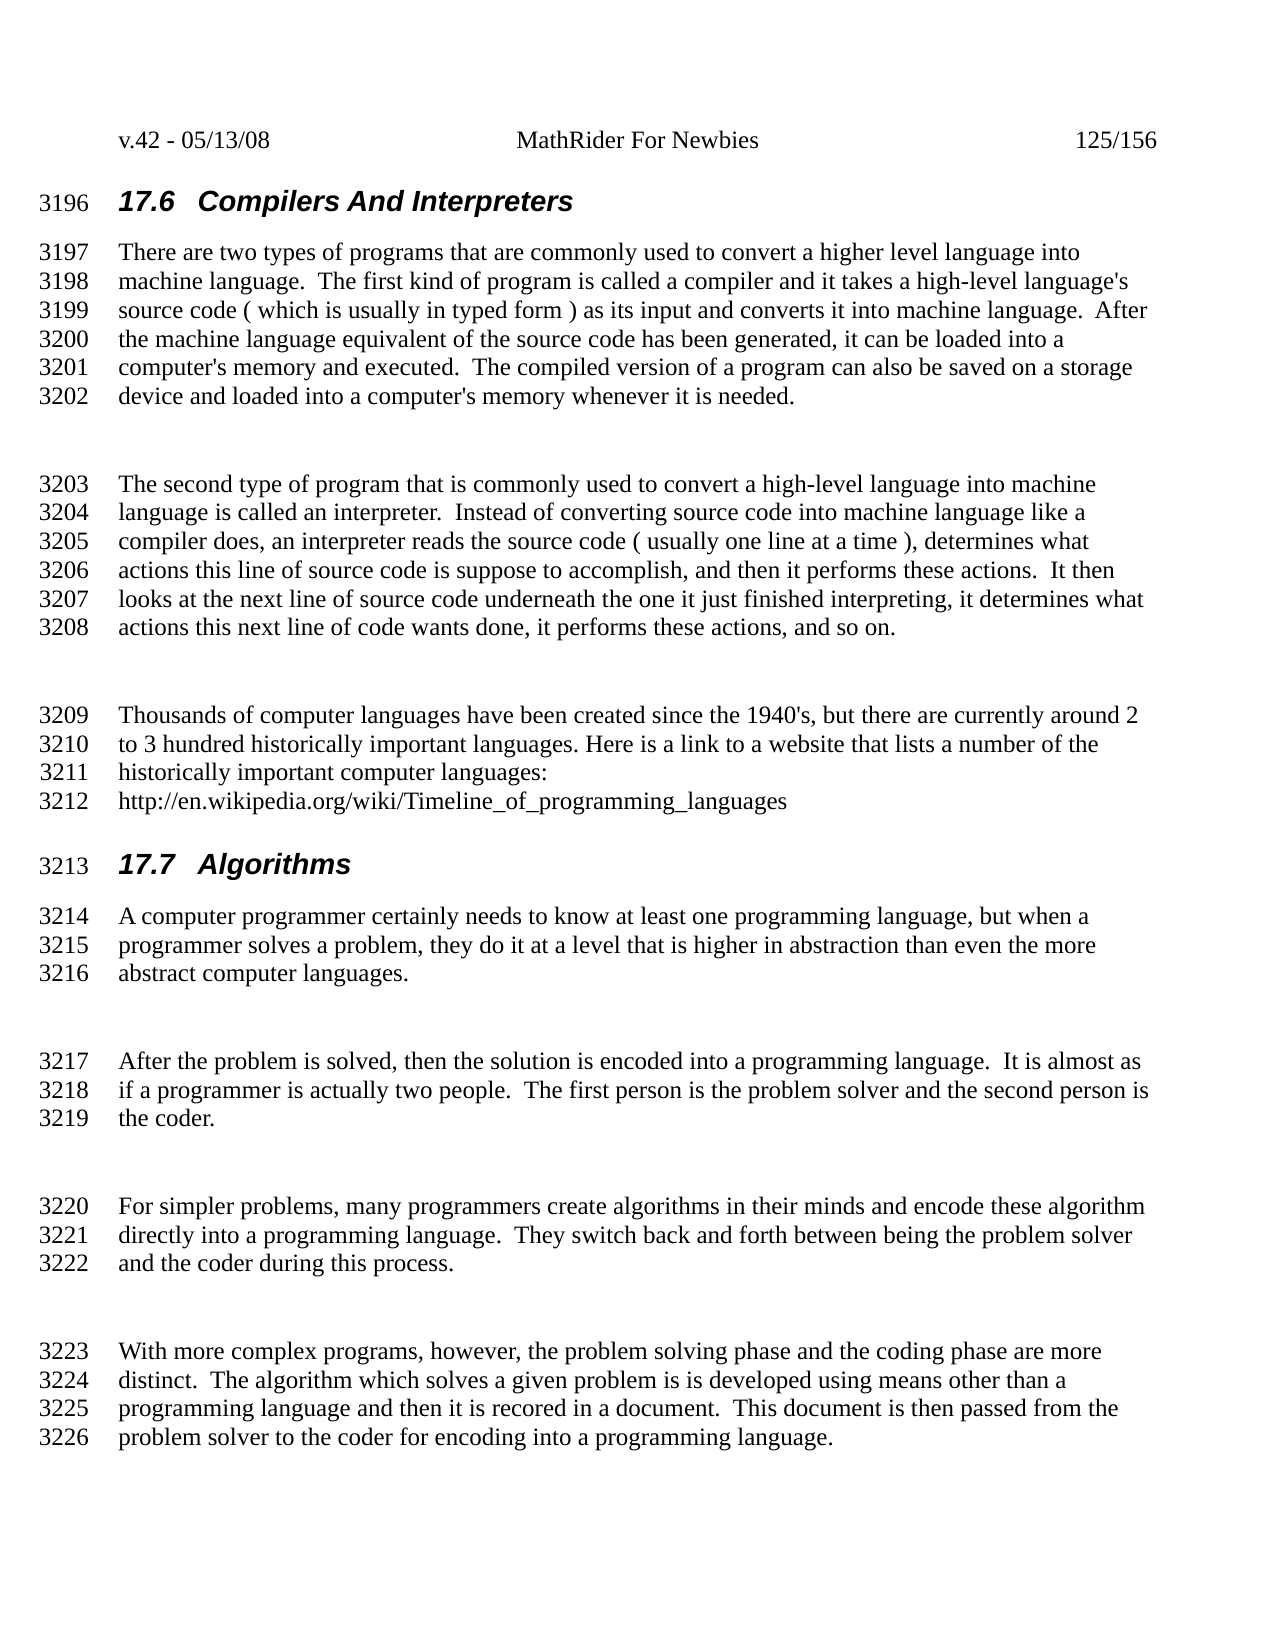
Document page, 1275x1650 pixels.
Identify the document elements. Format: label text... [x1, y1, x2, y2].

text A computer programmer certainly needs to know at least one programming language, but when a programmer solves a problem, they do it at a level that is higher in abstraction than even the more abstract computer languages. [118, 901, 1157, 987]
text The second type of program that is commonly used to convert a high-level language into machine language is called an interpreter. Instead of converting source code into machine language like a compiler does, an interpreter reads the source code ( usually one line at a time ), determines what actions this line of source code is suppose to accomplish, and then it performs these actions. It then looks at the next line of source code underneath the one it just finished interpreting, it determines what actions this next line of code wants done, it performs these actions, and so on. [118, 469, 1157, 641]
text With more complex programs, however, the problem solving phase and the coding phase are more distinct. The algorithm which solves a given problem is is developed using means other than a programming language and then it is recored in a document. This document is then passed from the problem solver to the coder for encoding into a programming language. [118, 1336, 1157, 1451]
subtitle Algorithms [118, 847, 1157, 881]
subtitle Compilers And Interpreters [118, 184, 1157, 217]
text There are two types of programs that are commonly used to convert a higher level language into machine language. The first kind of program is called a compiler and it takes a high-level language's source code ( which is usually in typed form ) as its input and converts it into machine language. After the machine language equivalent of the source code has been generated, it can be loaded into a computer's memory and executed. The compiled version of a program can also be saved on a storage device and loaded into a computer's memory whenever it is needed. [118, 237, 1157, 410]
text Thousands of computer languages have been created since the 1940's, but there are currently around 2 to 3 hundred historically important languages. Here is a link to a website that lists a number of the historically important computer languages: http://en.wikipedia.org/wiki/Timeline_of_programming_languages [118, 700, 1157, 815]
text After the problem is solved, then the solution is encoded into a programming language. It is almost as if a programmer is actually two people. The first person is the problem solver and the second person is the coder. [118, 1046, 1157, 1132]
text For simpler problems, many programmers create algorithms in their minds and encode these algorithm directly into a programming language. They switch back and forth between being the problem solver and the coder during this process. [118, 1191, 1157, 1277]
